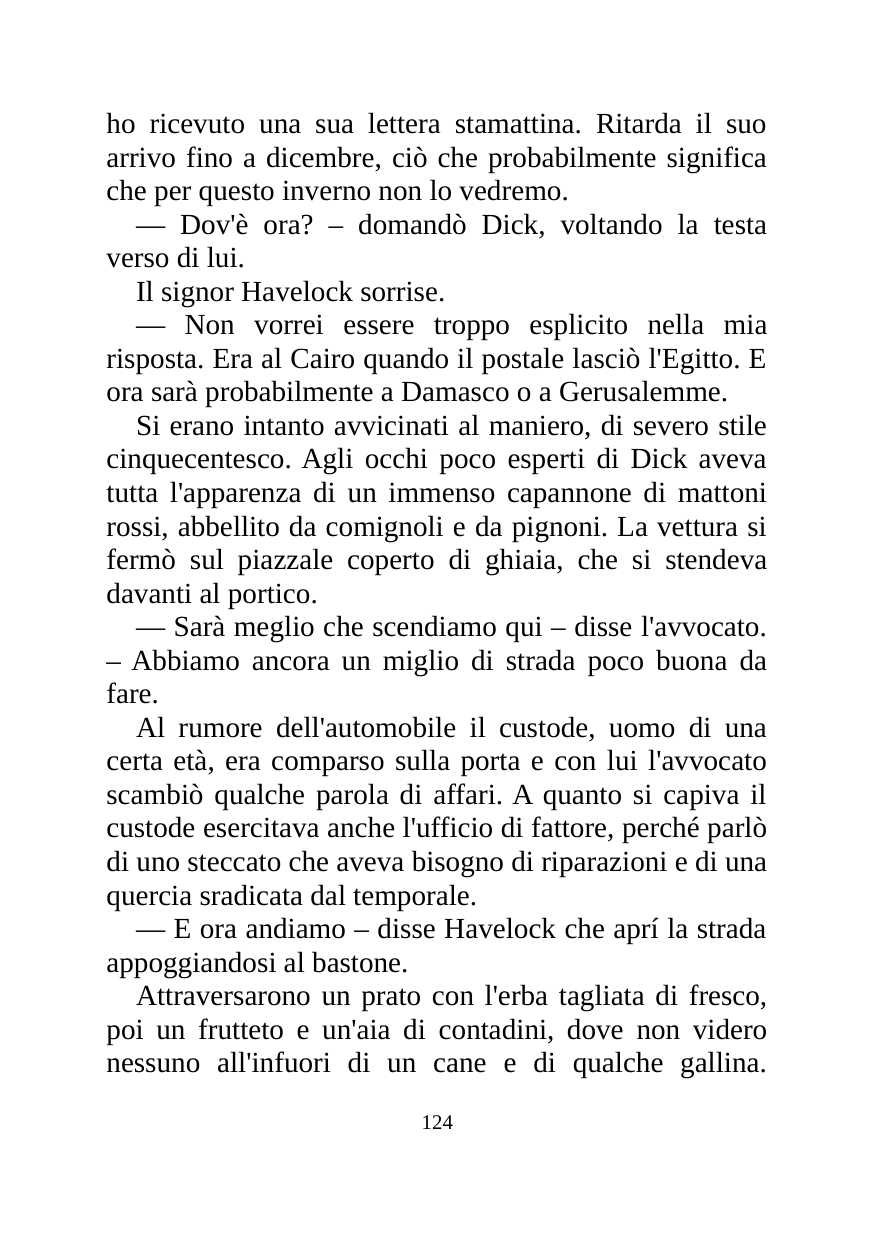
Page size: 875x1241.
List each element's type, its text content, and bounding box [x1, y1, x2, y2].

text — Non vorrei essere troppo esplicito nella mia risposta. Era al Cairo quando il postale lasciò l'Egitto. E ora sarà probabilmente a Damasco o a Gerusalemme. [106, 307, 768, 408]
text — Sarà meglio che scendiamo qui – disse l'avvocato. – Abbiamo ancora un miglio di strada poco buona da fare. [106, 609, 768, 710]
text Il signor Havelock sorrise. [106, 274, 768, 307]
text — E ora andiamo – disse Havelock che aprí la strada appoggiandosi al bastone. [106, 911, 768, 978]
text Al rumore dell'automobile il custode, uomo di una certa età, era comparso sulla porta e con lui l'avvocato scambiò qualche parola di affari. A quanto si capiva il custode esercitava anche l'ufficio di fattore, perché parlò di uno steccato che aveva bisogno di riparazioni e di una quercia sradicata dal temporale. [106, 710, 768, 911]
text Attraversarono un prato con l'erba tagliata di fresco, poi un frutteto e un'aia di contadini, dove non videro nessuno all'infuori di un cane e di qualche gallina. [106, 978, 768, 1079]
text ho ricevuto una sua lettera stamattina. Ritarda il suo arrivo fino a dicembre, ciò che probabilmente significa che per questo inverno non lo vedremo. [106, 106, 768, 207]
text — Dov'è ora? – domandò Dick, voltando la testa verso di lui. [106, 207, 768, 274]
text Si erano intanto avvicinati al maniero, di severo stile cinquecentesco. Agli occhi poco esperti di Dick aveva tutta l'apparenza di un immenso capannone di mattoni rossi, abbellito da comignoli e da pignoni. La vettura si fermò sul piazzale coperto di ghiaia, che si stendeva davanti al portico. [106, 408, 768, 609]
